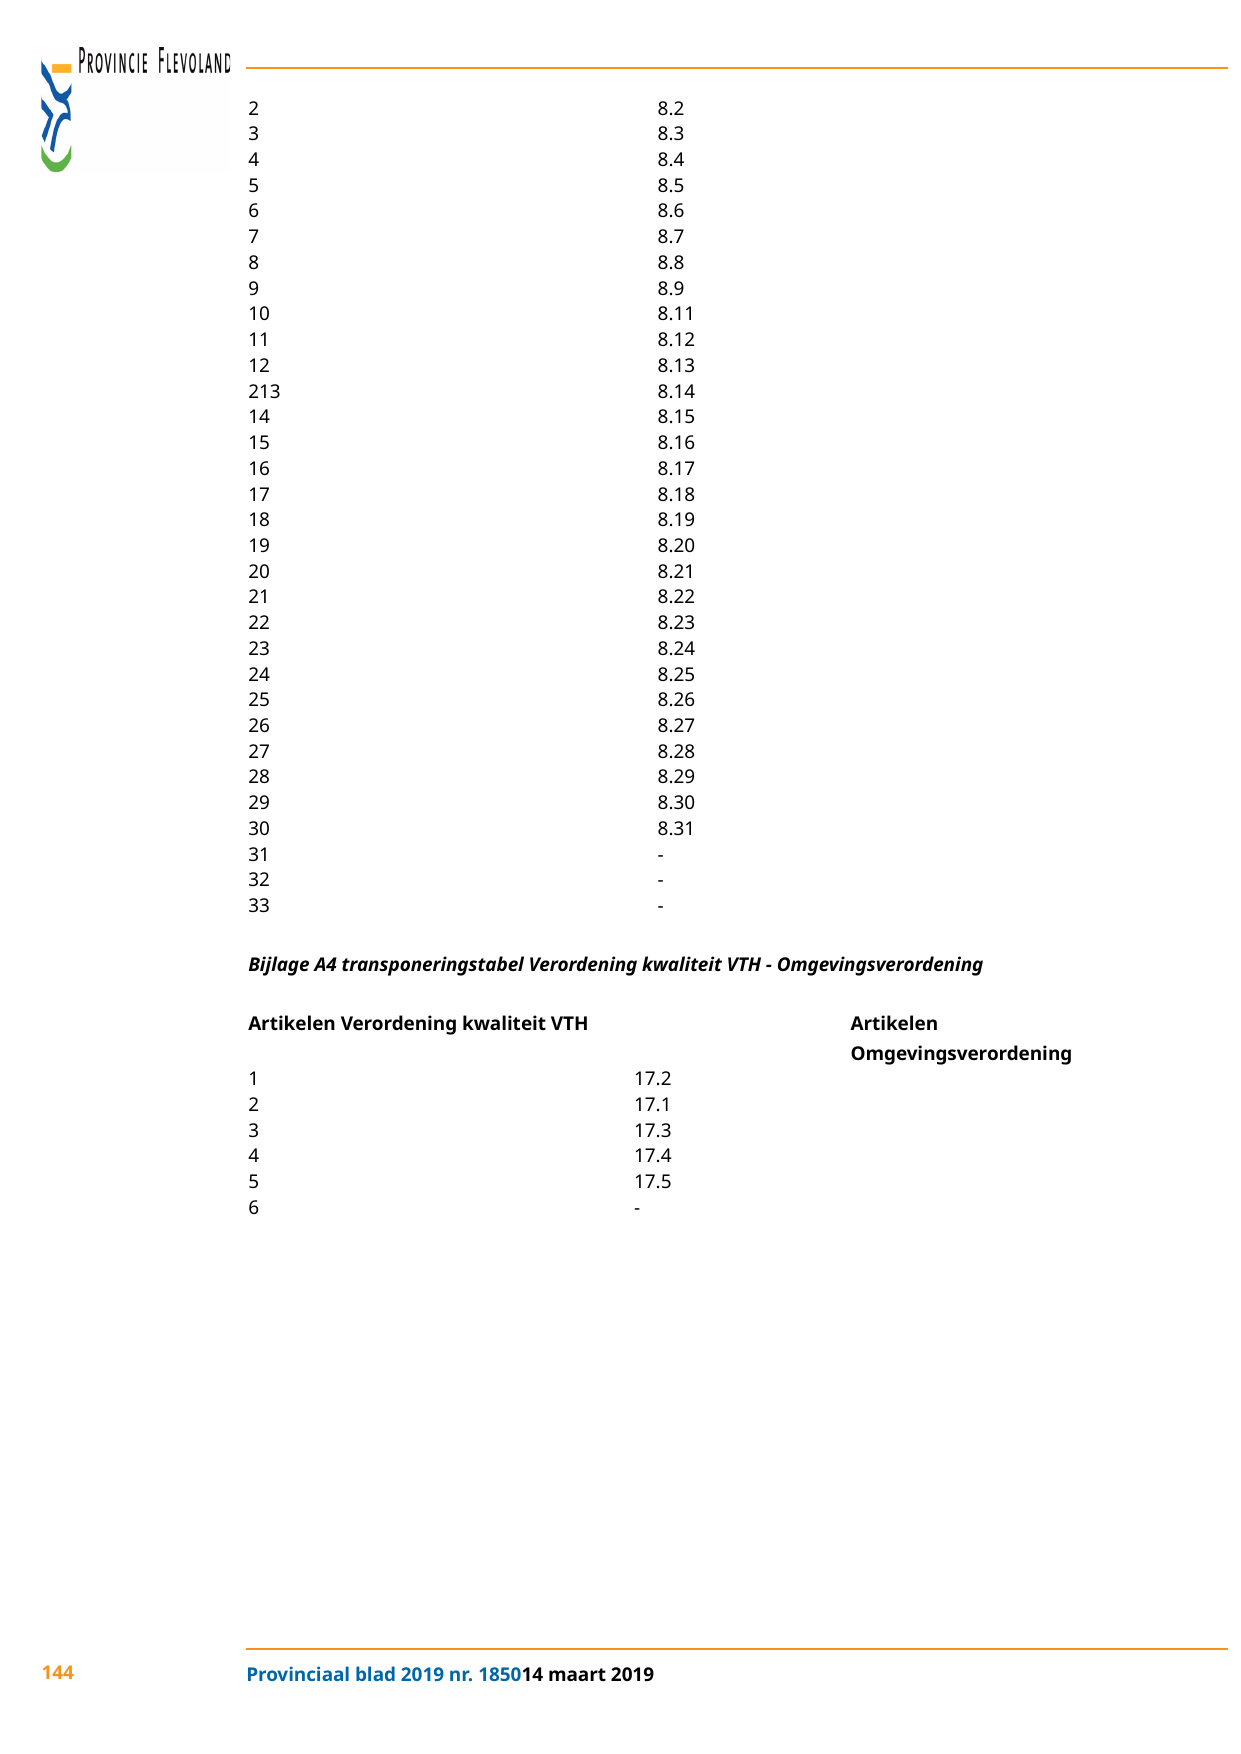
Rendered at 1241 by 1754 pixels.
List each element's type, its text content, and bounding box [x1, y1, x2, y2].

table_cell 213 [248, 378, 657, 403]
table_cell 5 [248, 172, 657, 198]
table_cell 2 [248, 95, 657, 121]
table_cell 10 [248, 301, 657, 326]
table_cell 8.29 [658, 764, 1152, 789]
table_cell 8.20 [658, 532, 1152, 558]
table_cell 17.3 [634, 1117, 1152, 1143]
table_cell 6 [248, 198, 657, 223]
table_cell 8.11 [658, 301, 1152, 326]
table_cell 29 [248, 790, 657, 815]
table_cell 17.4 [634, 1143, 1152, 1168]
table_cell 32 [248, 867, 657, 892]
table_cell 7 [248, 224, 657, 249]
table_cell 8.25 [658, 661, 1152, 687]
table_cell 18 [248, 506, 657, 532]
table_cell 15 [248, 429, 657, 455]
table_cell 8.7 [658, 224, 1152, 249]
table_cell 8.16 [658, 429, 1152, 455]
table_cell 8.24 [658, 635, 1152, 661]
table_cell 8.21 [658, 558, 1152, 584]
table_cell 8.31 [658, 815, 1152, 841]
table_cell 8.22 [658, 584, 1152, 609]
table_cell 8.6 [658, 198, 1152, 223]
table_cell 19 [248, 532, 657, 558]
table_cell 3 [248, 121, 657, 146]
table_cell 8 [248, 249, 657, 275]
table_cell 8.26 [658, 687, 1152, 712]
table_cell 24 [248, 661, 657, 687]
table_header Artikelen Omgevingsverordening [850, 1010, 1152, 1066]
table_cell 8.14 [658, 378, 1152, 403]
table_cell 16 [248, 455, 657, 481]
table_cell 8.8 [658, 249, 1152, 275]
table_cell 8.30 [658, 790, 1152, 815]
table_cell 8.5 [658, 172, 1152, 198]
table_cell 1 [248, 1066, 634, 1091]
table_cell 27 [248, 738, 657, 764]
table_cell 4 [248, 1143, 634, 1168]
table_cell 17.2 [634, 1066, 1152, 1091]
table_header Artikelen Verordening kwaliteit VTH [248, 1010, 850, 1066]
table_cell 12 [248, 352, 657, 378]
table_cell 28 [248, 764, 657, 789]
table_cell 8.13 [658, 352, 1152, 378]
table_cell 33 [248, 893, 657, 918]
table_cell 11 [248, 326, 657, 352]
table_cell 23 [248, 635, 657, 661]
table_cell - [634, 1194, 1152, 1220]
table_cell 8.12 [658, 326, 1152, 352]
table_cell 8.28 [658, 738, 1152, 764]
table_cell 20 [248, 558, 657, 584]
table_cell 30 [248, 815, 657, 841]
table_cell 5 [248, 1169, 634, 1194]
table_cell 8.2 [658, 95, 1152, 121]
table_cell 8.23 [658, 609, 1152, 635]
table_cell - [658, 867, 1152, 892]
table_cell 6 [248, 1194, 634, 1220]
picture [41, 47, 231, 172]
text Bijlage A4 transponeringstabel Verordening kwaliteit VTH - Omgevingsverordening [248, 951, 1152, 977]
table_cell - [658, 893, 1152, 918]
table_cell 8.27 [658, 712, 1152, 738]
table_cell 21 [248, 584, 657, 609]
table_cell 8.9 [658, 275, 1152, 301]
table_cell 14 [248, 404, 657, 429]
table_cell 3 [248, 1117, 634, 1143]
table_cell 4 [248, 146, 657, 172]
table_cell 17.1 [634, 1091, 1152, 1117]
table_cell 26 [248, 712, 657, 738]
table_cell 22 [248, 609, 657, 635]
table_cell 25 [248, 687, 657, 712]
table_cell 8.3 [658, 121, 1152, 146]
table_cell 9 [248, 275, 657, 301]
table_cell 8.19 [658, 506, 1152, 532]
table_cell 8.17 [658, 455, 1152, 481]
table_cell 31 [248, 841, 657, 867]
table_cell 17.5 [634, 1169, 1152, 1194]
table_cell - [658, 841, 1152, 867]
table_cell 8.18 [658, 481, 1152, 506]
table_cell 17 [248, 481, 657, 506]
table_cell 8.4 [658, 146, 1152, 172]
table_cell 8.15 [658, 404, 1152, 429]
table_cell 2 [248, 1091, 634, 1117]
